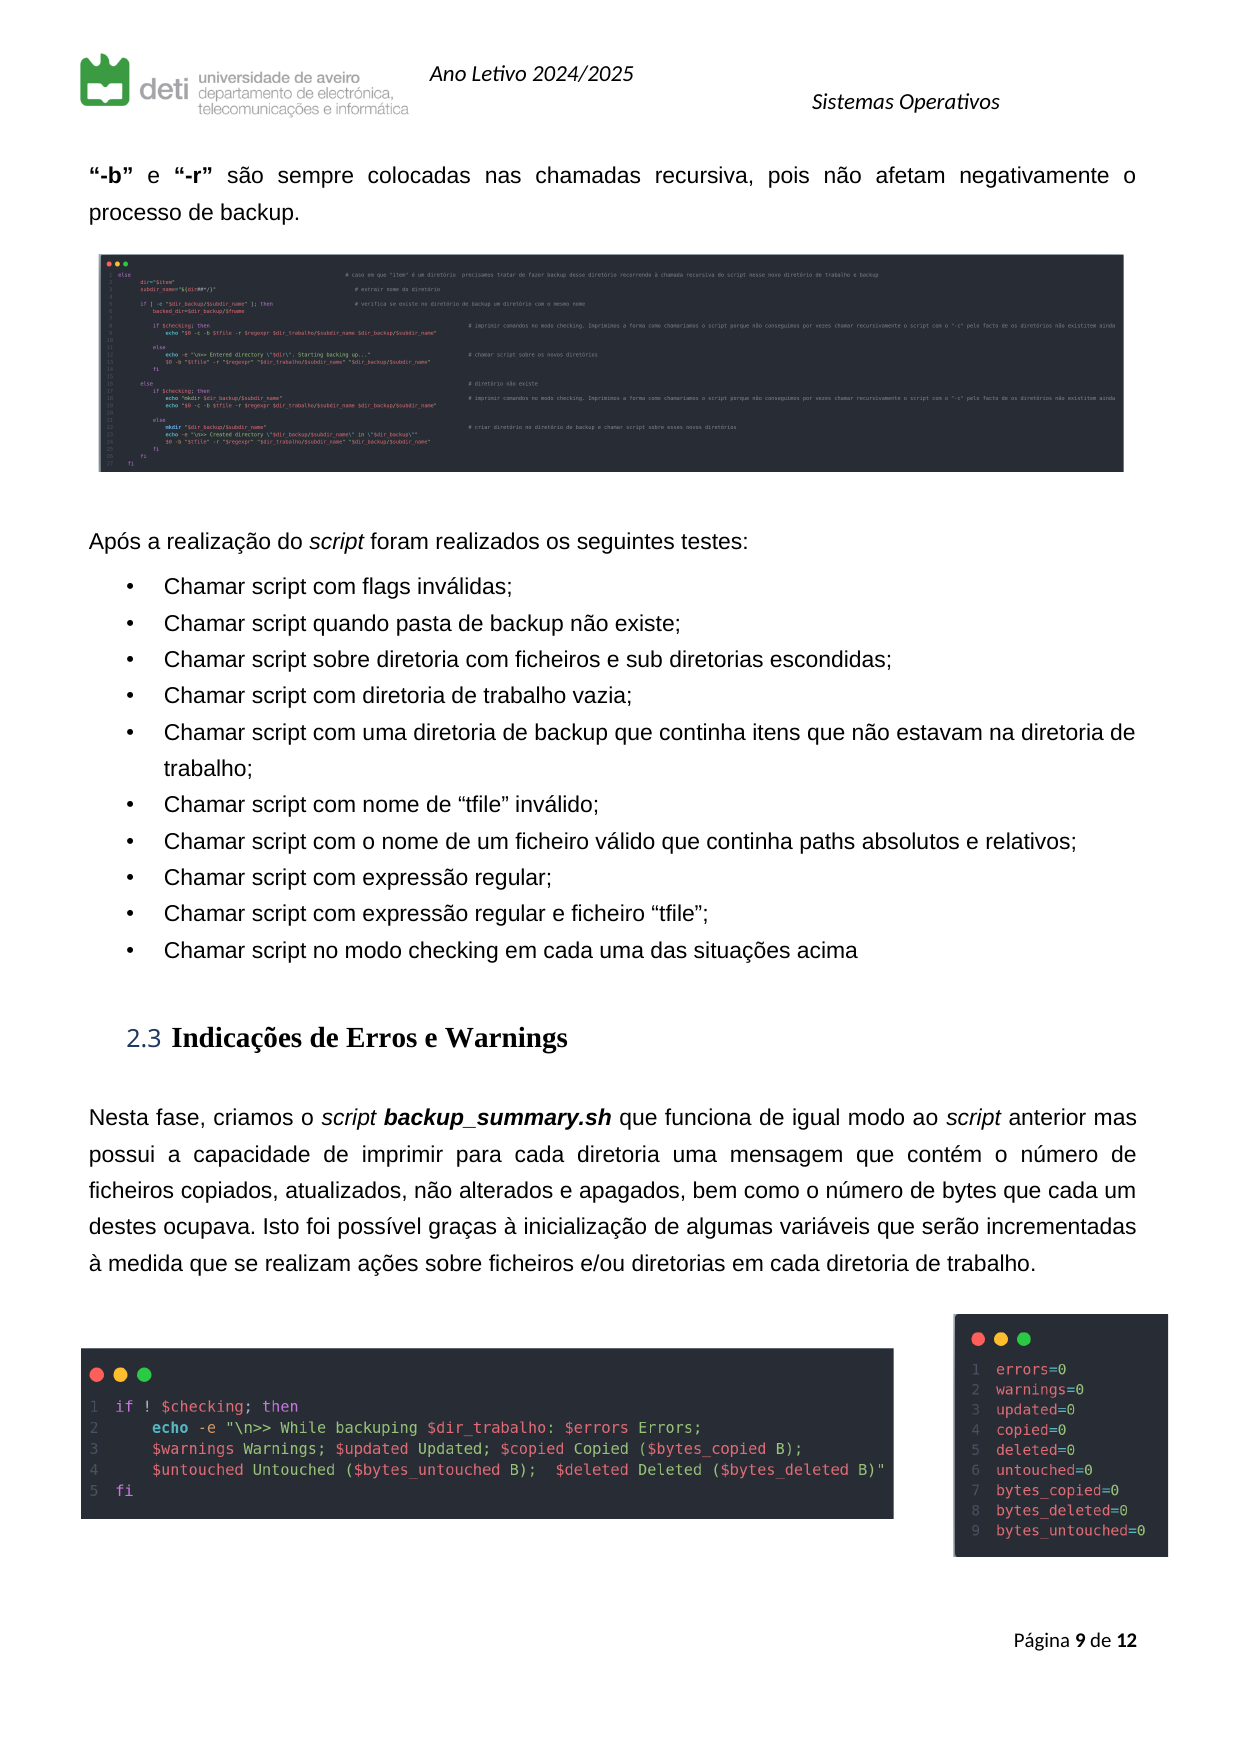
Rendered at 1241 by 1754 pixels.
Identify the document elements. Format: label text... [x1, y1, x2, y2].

picture [78, 48, 410, 118]
picture [98, 254, 1124, 472]
list Chamar script sobre diretoria com ficheiros e sub diretorias escondidas; [126, 646, 1137, 672]
picture [81, 1348, 894, 1519]
list Chamar script com flags inválidas; [126, 573, 1137, 599]
list Chamar script com uma diretoria de backup que continha itens que não estavam na diretoria de trabalho; [126, 719, 1137, 781]
list Chamar script no modo checking em cada uma das situações acima [126, 937, 1137, 963]
list Chamar script com expressão regular e ficheiro “tfile”; [126, 900, 1137, 927]
subtitle Indicações de Erros e Warnings [126, 1020, 1137, 1054]
text Nesta fase, criamos o script backup_summary.sh que funciona de igual modo ao script anterior mas possui a capacidade de imprimir para cada diretoria uma mensagem que contém o número de ficheiros copiados, atualizados, não alterados e apagados, bem como o número de bytes que cada um destes ocupava. Isto foi possível graças à inicialização de algumas variáveis que serão incrementadas à medida que se realizam ações sobre ficheiros e/ou diretorias em cada diretoria de trabalho. [89, 1104, 1137, 1276]
text “-b” e “-r” são sempre colocadas nas chamadas recursiva, pois não afetam negativamente o processo de backup. [89, 162, 1137, 225]
list Chamar script quando pasta de backup não existe; [126, 609, 1137, 636]
list Chamar script com expressão regular; [126, 864, 1137, 890]
list Chamar script com diretoria de trabalho vazia; [126, 682, 1137, 709]
picture [953, 1314, 1169, 1557]
list Chamar script com nome de “tfile” inválido; [126, 791, 1137, 818]
text Após a realização do script foram realizados os seguintes testes: [89, 528, 1137, 554]
list Chamar script com o nome de um ficheiro válido que continha paths absolutos e relativos; [126, 828, 1137, 854]
